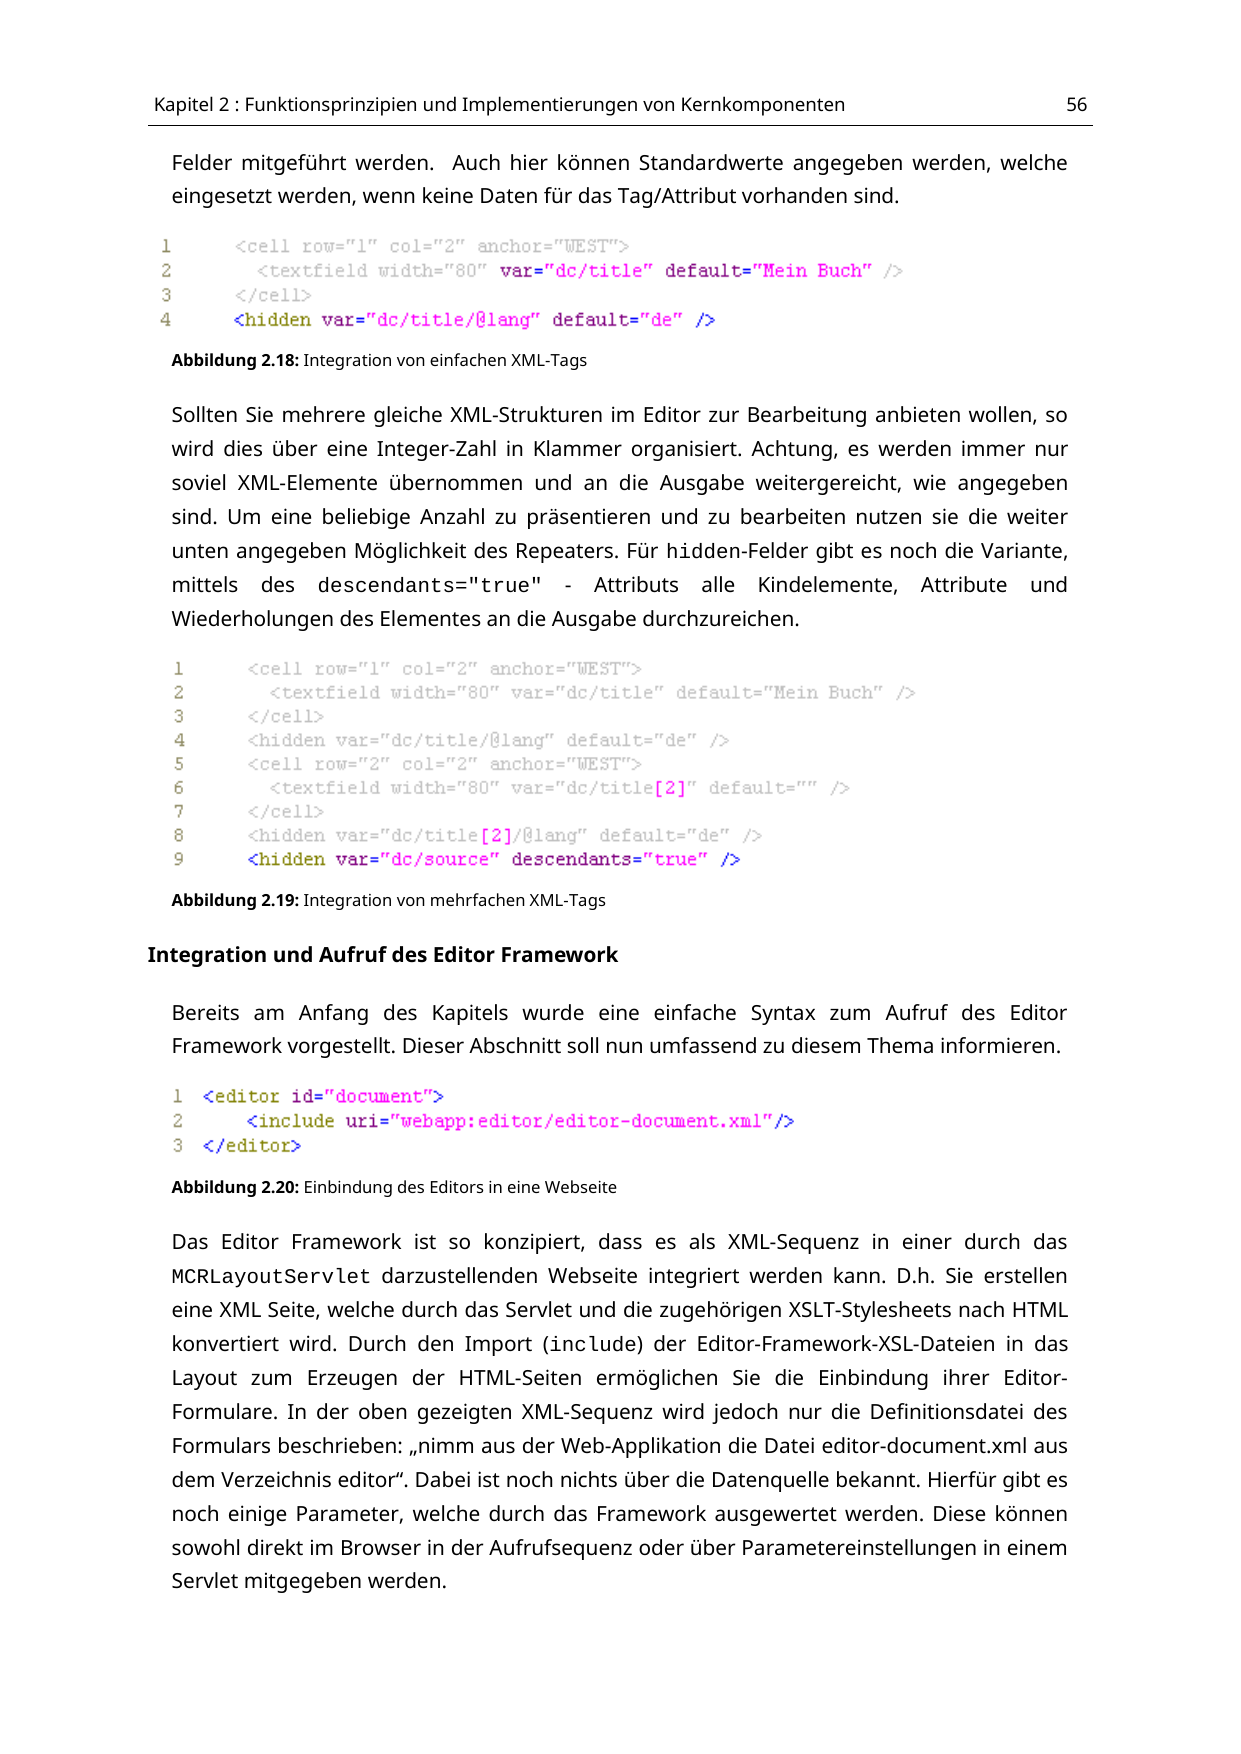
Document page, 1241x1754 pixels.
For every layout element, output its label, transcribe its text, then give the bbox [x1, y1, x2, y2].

text Bereits am Anfang des Kapitels wurde eine einfache Syntax zum Aufruf des Editor Framework vorgestellt. Dieser Abschnitt soll nun umfassend zu diesem Thema informieren. [171, 998, 1069, 1060]
text Abbildung 2.18: Integration von einfachen XML-Tags [171, 332, 907, 371]
text Abbildung 2.20: Einbindung des Editors in eine Webseite [171, 1159, 813, 1198]
text Felder mitgeführt werden. Auch hier können Standardwerte angegeben werden, welche eingesetzt werden, wenn keine Daten für das Tag/Attribut vorhanden sind. [171, 148, 1069, 210]
subtitle Integration und Aufruf des Editor Framework [148, 679, 1092, 969]
text Abbildung 2.19: Integration von mehrfachen XML-Tags [171, 872, 907, 911]
text Sollten Sie mehrere gleiche XML-Strukturen im Editor zur Bearbeitung anbieten wollen, so wird dies über eine Integer-Zahl in Klammer organisiert. Achtung, es werden immer nur soviel XML-Elemente übernommen und an die Ausgabe weitergereicht, wie angegeben sind. Um eine beliebige Anzahl zu präsentieren und zu bearbeiten nutzen sie die weiter unten angegeben Möglichkeit des Repeaters. Für hidden-Felder gibt es noch die Variante, mittels des descendants="true" - Attributs alle Kindelemente, Attribute und Wiederholungen des Elementes an die Ausgabe durchzureichen. [148, 239, 1069, 632]
text Das Editor Framework ist so konzipiert, dass es als XML-Sequenz in einer durch das MCRLayoutServlet darzustellenden Webseite integriert werden kann. D.h. Sie erstellen eine XML Seite, welche durch das Servlet und die zugehörigen XSLT-Stylesheets nach HTML konvertiert wird. Durch den Import (include) der Editor-Framework-XSL-Dateien in das Layout zum Erzeugen der HTML-Seiten ermöglichen Sie die Einbindung ihrer Editor-Formulare. In der oben gezeigten XML-Sequenz wird jedoch nur die Definitionsdatei des Formulars beschrieben: „nimm aus der Web-Applikation die Datei editor-document.xml aus dem Verzeichnis editor“. Dabei ist noch nichts über die Datenquelle bekannt. Hierfür gibt es noch einige Parameter, welche durch das Framework ausgewertet werden. Diese können sowohl direkt im Browser in der Aufrufsequenz oder über Parametereinstellungen in einem Servlet mitgegeben werden. [148, 1083, 1069, 1595]
